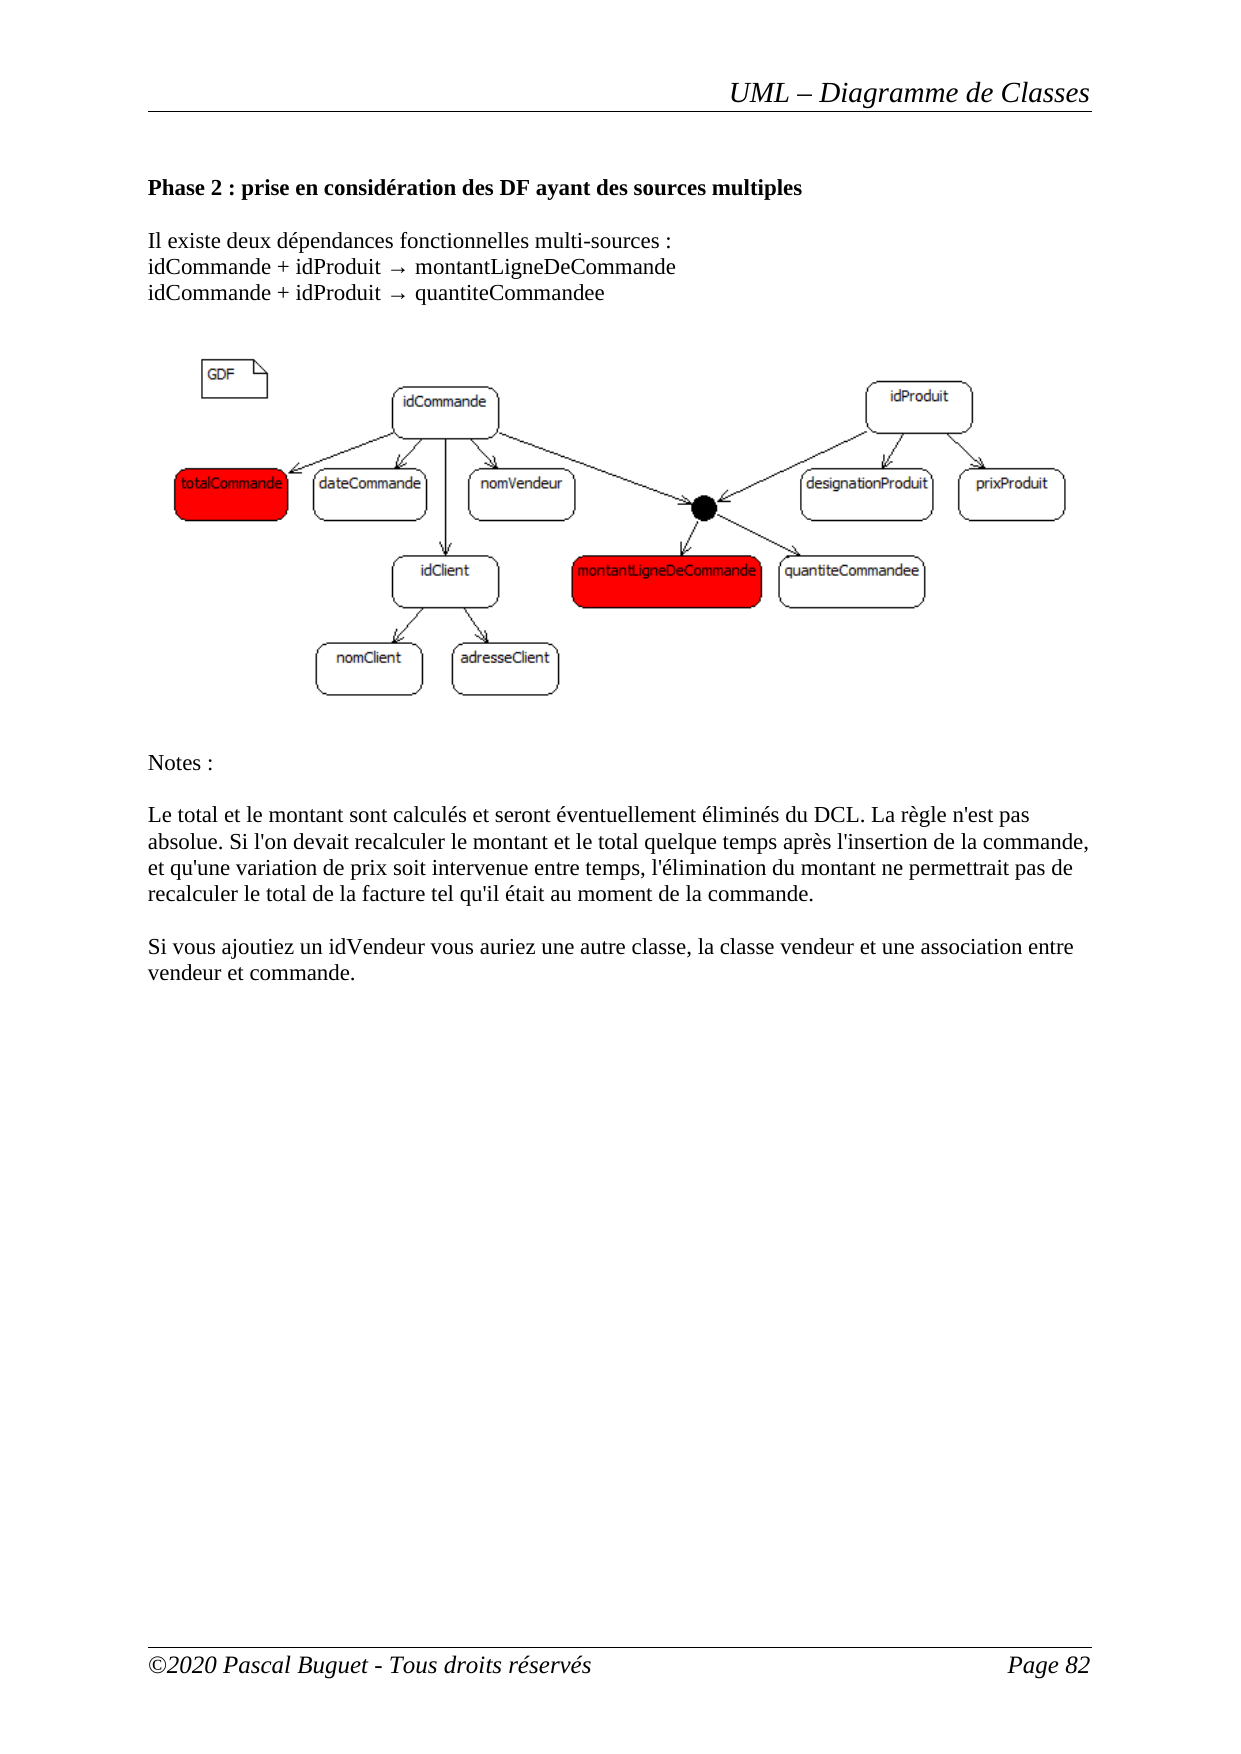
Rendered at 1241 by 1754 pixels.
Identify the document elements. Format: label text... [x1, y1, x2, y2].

text Le total et le montant sont calculés et seront éventuellement éliminés du DCL. La règle n'est pas absolue. Si l'on devait recalculer le montant et le total quelque temps après l'insertion de la commande, et qu'une variation de prix soit intervenue entre temps, l'élimination du montant ne permettrait pas de recalculer le total de la facture tel qu'il était au moment de la commande. [148, 801, 1092, 907]
text Notes : [148, 749, 1092, 775]
text Phase 2 : prise en considération des DF ayant des sources multiples [148, 174, 1092, 200]
picture [147, 332, 1093, 723]
text idCommande + idProduit → montantLigneDeCommande [148, 253, 1092, 279]
text idCommande + idProduit → quantiteCommandee [148, 279, 1092, 306]
text Il existe deux dépendances fonctionnelles multi-sources : [148, 227, 1092, 253]
text Si vous ajoutiez un idVendeur vous auriez une autre classe, la classe vendeur et une association entre vendeur et commande. [148, 933, 1092, 986]
